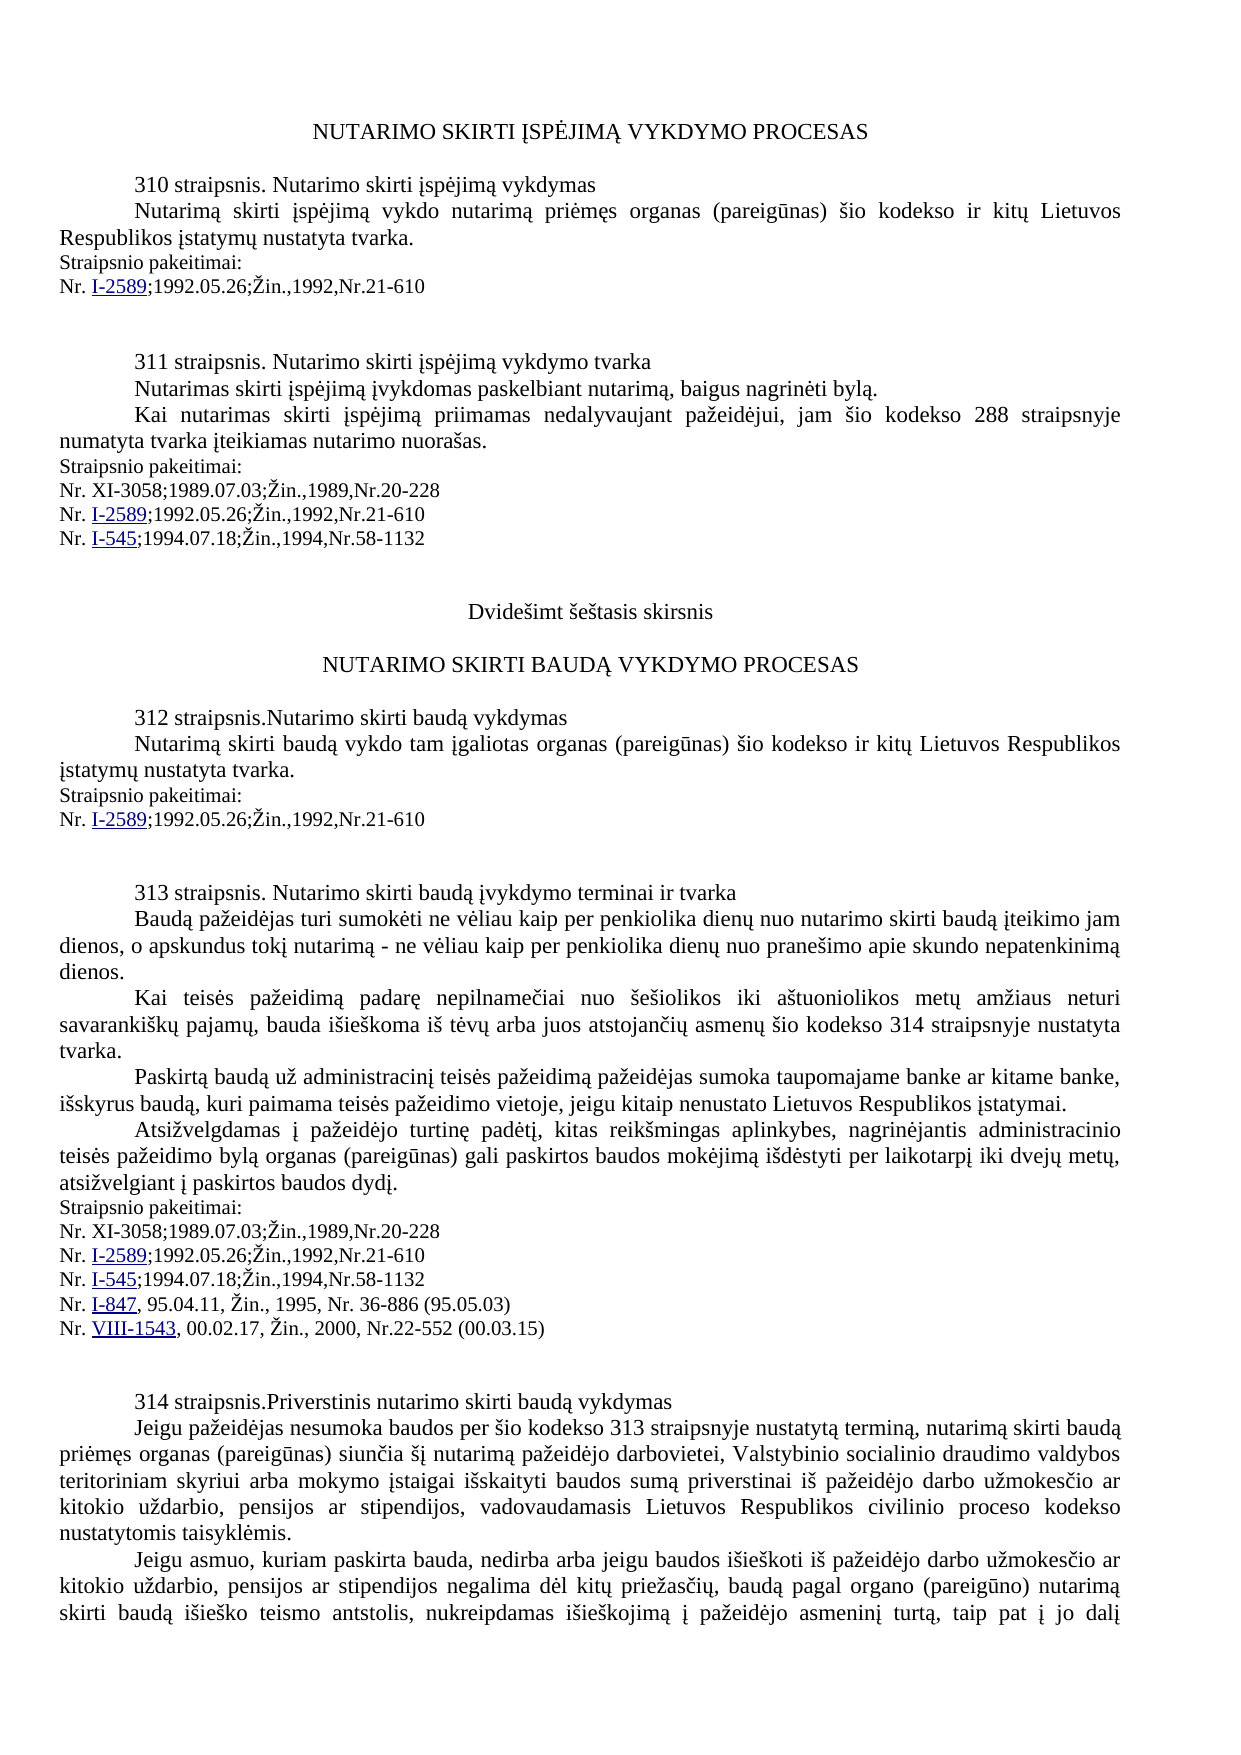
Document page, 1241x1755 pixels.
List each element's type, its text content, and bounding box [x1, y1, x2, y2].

text Nr. I-2589;1992.05.26;Žin.,1992,Nr.21-610 [59, 274, 1122, 298]
text Jeigu pažeidėjas nesumoka baudos per šio kodekso 313 straipsnyje nustatytą terminą, nutarimą skirti baudą priėmęs organas (pareigūnas) siunčia šį nutarimą pažeidėjo darbovietei, Valstybinio socialinio draudimo valdybos teritoriniam skyriui arba mokymo įstaigai išskaityti baudos sumą priverstinai iš pažeidėjo darbo užmokesčio ar kitokio uždarbio, pensijos ar stipendijos, vadovaudamasis Lietuvos Respublikos civilinio proceso kodekso nustatytomis taisyklėmis. [59, 1414, 1122, 1546]
text 312 straipsnis.Nutarimo skirti baudą vykdymas [59, 704, 1122, 730]
text Atsižvelgdamas į pažeidėjo turtinę padėtį, kitas reikšmingas aplinkybes, nagrinėjantis administracinio teisės pažeidimo bylą organas (pareigūnas) gali paskirtos baudos mokėjimą išdėstyti per laikotarpį iki dvejų metų, atsižvelgiant į paskirtos baudos dydį. [59, 1116, 1122, 1195]
text Kai nutarimas skirti įspėjimą priimamas nedalyvaujant pažeidėjui, jam šio kodekso 288 straipsnyje numatyta tvarka įteikiamas nutarimo nuorašas. [59, 401, 1122, 454]
text Jeigu asmuo, kuriam paskirta bauda, nedirba arba jeigu baudos išieškoti iš pažeidėjo darbo užmokesčio ar kitokio uždarbio, pensijos ar stipendijos negalima dėl kitų priežasčių, baudą pagal organo (pareigūno) nutarimą skirti baudą išieško teismo antstolis, nukreipdamas išieškojimą į pažeidėjo asmeninį turtą, taip pat į jo dalį [59, 1546, 1122, 1625]
text Paskirtą baudą už administracinį teisės pažeidimą pažeidėjas sumoka taupomajame banke ar kitame banke, išskyrus baudą, kuri paimama teisės pažeidimo vietoje, jeigu kitaip nenustato Lietuvos Respublikos įstatymai. [59, 1063, 1122, 1116]
text Nr. I-847, 95.04.11, Žin., 1995, Nr. 36-886 (95.05.03) [59, 1291, 1122, 1316]
text Nr. XI-3058;1989.07.03;Žin.,1989,Nr.20-228 [59, 1219, 1122, 1243]
text Straipsnio pakeitimai: [59, 454, 1122, 478]
text Nutarimą skirti įspėjimą vykdo nutarimą priėmęs organas (pareigūnas) šio kodekso ir kitų Lietuvos Respublikos įstatymų nustatyta tvarka. [59, 197, 1122, 250]
text 310 straipsnis. Nutarimo skirti įspėjimą vykdymas [59, 171, 1122, 197]
text Nutarimą skirti baudą vykdo tam įgaliotas organas (pareigūnas) šio kodekso ir kitų Lietuvos Respublikos įstatymų nustatyta tvarka. [59, 730, 1122, 783]
text Kai teisės pažeidimą padarę nepilnamečiai nuo šešiolikos iki aštuoniolikos metų amžiaus neturi savarankiškų pajamų, bauda išieškoma iš tėvų arba juos atstojančių asmenų šio kodekso 314 straipsnyje nustatyta tvarka. [59, 984, 1122, 1063]
text 311 straipsnis. Nutarimo skirti įspėjimą vykdymo tvarka [59, 348, 1122, 375]
text Baudą pažeidėjas turi sumokėti ne vėliau kaip per penkiolika dienų nuo nutarimo skirti baudą įteikimo jam dienos, o apskundus tokį nutarimą - ne vėliau kaip per penkiolika dienų nuo pranešimo apie skundo nepatenkinimą dienos. [59, 905, 1122, 984]
text Nr. I-545;1994.07.18;Žin.,1994,Nr.58-1132 [59, 1267, 1122, 1291]
text Nr. I-545;1994.07.18;Žin.,1994,Nr.58-1132 [59, 526, 1122, 550]
text Nr. I-2589;1992.05.26;Žin.,1992,Nr.21-610 [59, 1243, 1122, 1267]
text NUTARIMO SKIRTI BAUDĄ VYKDYMO PROCESAS [59, 651, 1122, 677]
text Nr. I-2589;1992.05.26;Žin.,1992,Nr.21-610 [59, 502, 1122, 526]
text 313 straipsnis. Nutarimo skirti baudą įvykdymo terminai ir tvarka [59, 879, 1122, 905]
text 314 straipsnis.Priverstinis nutarimo skirti baudą vykdymas [59, 1388, 1122, 1414]
text Straipsnio pakeitimai: [59, 250, 1122, 274]
text Straipsnio pakeitimai: [59, 1195, 1122, 1219]
text Nr. XI-3058;1989.07.03;Žin.,1989,Nr.20-228 [59, 478, 1122, 502]
text Nr. VIII-1543, 00.02.17, Žin., 2000, Nr.22-552 (00.03.15) [59, 1316, 1122, 1339]
text Dvidešimt šeštasis skirsnis [59, 598, 1122, 624]
text Nutarimas skirti įspėjimą įvykdomas paskelbiant nutarimą, baigus nagrinėti bylą. [59, 375, 1122, 401]
text Nr. I-2589;1992.05.26;Žin.,1992,Nr.21-610 [59, 807, 1122, 831]
text Straipsnio pakeitimai: [59, 783, 1122, 807]
text NUTARIMO SKIRTI ĮSPĖJIMĄ VYKDYMO PROCESAS [59, 118, 1122, 144]
